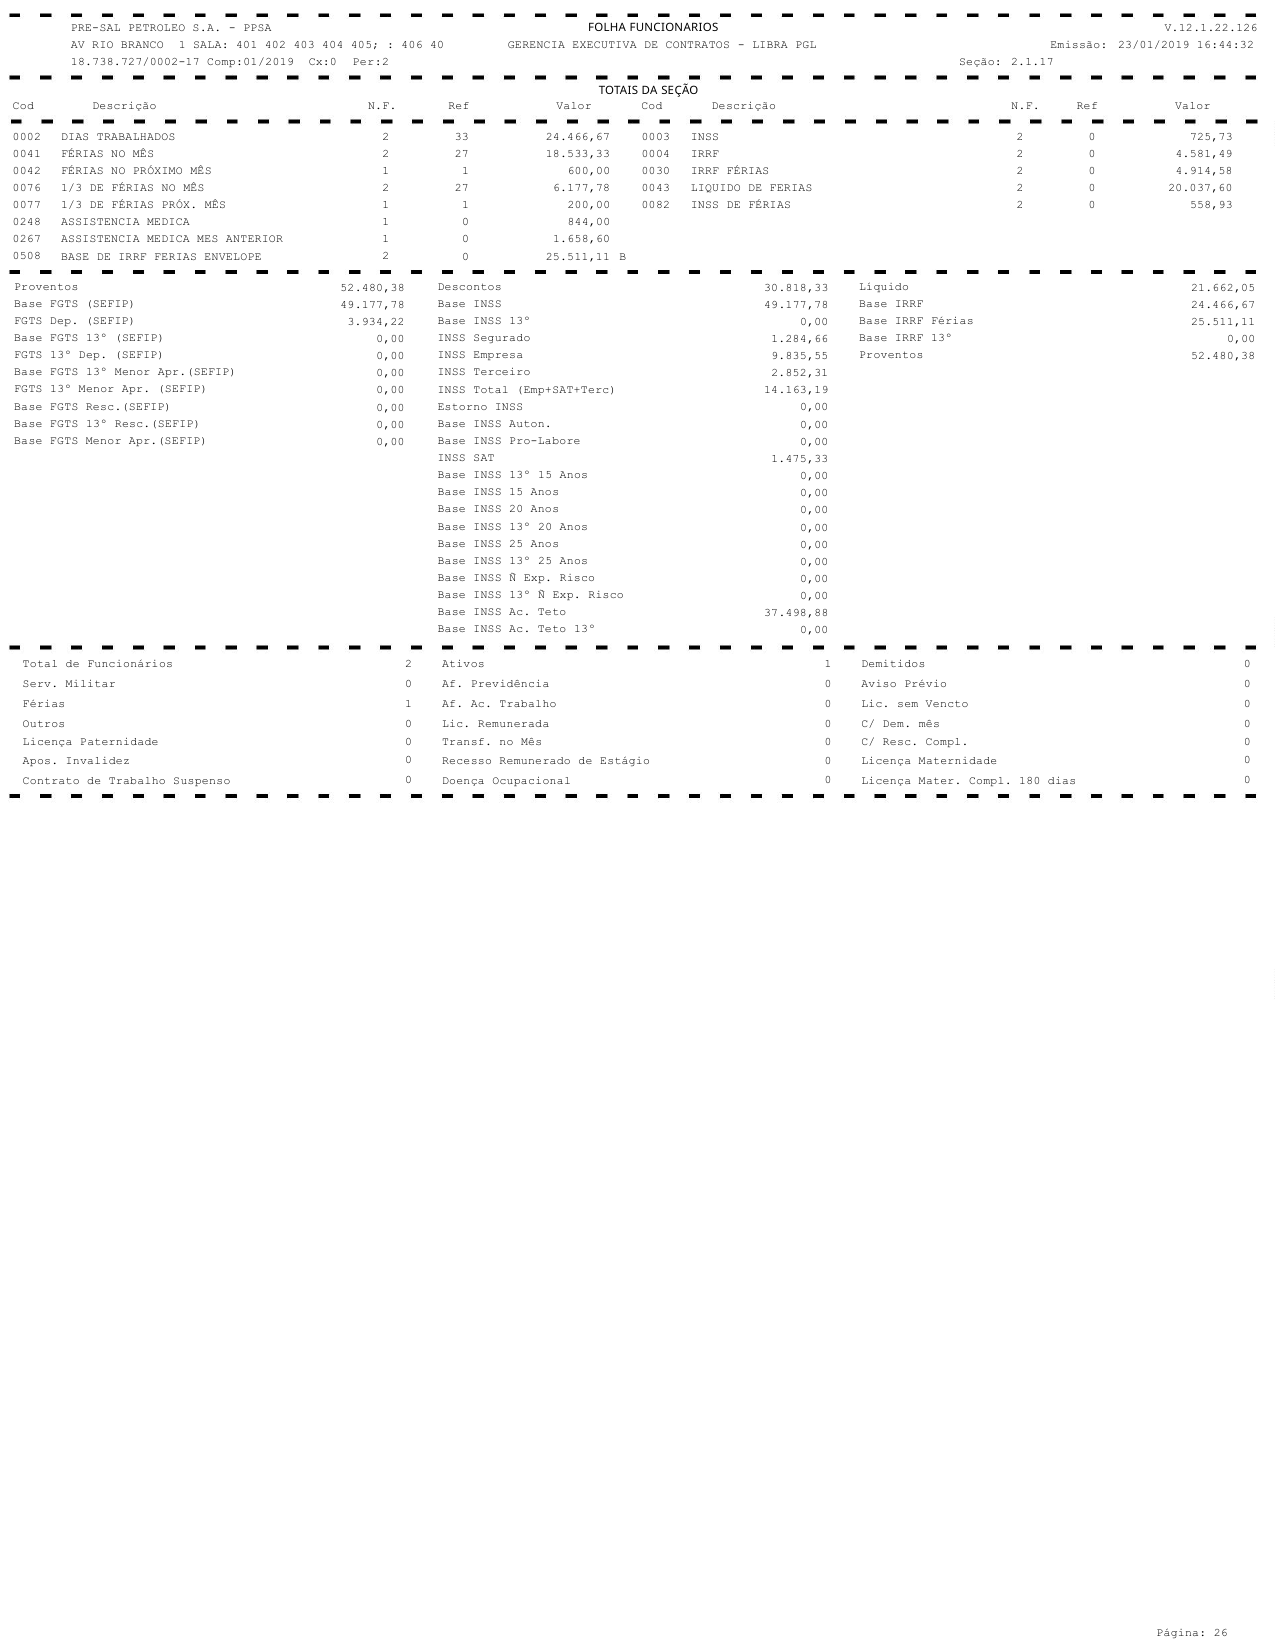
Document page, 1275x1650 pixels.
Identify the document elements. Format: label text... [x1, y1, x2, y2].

text 0030 [641, 163, 687, 177]
text N.F. [1011, 98, 1057, 112]
text 4.914,58 [1175, 163, 1250, 177]
text Base FGTS 13º (SEFIP) [14, 331, 262, 344]
text 0003 [641, 129, 687, 143]
text Base INSS 13º [437, 314, 548, 327]
text 0 [12, 249, 19, 262]
text IRRF [691, 146, 736, 160]
text 042 [19, 163, 58, 177]
text 1.475,33 [771, 452, 846, 465]
text 0004 [641, 146, 687, 160]
text FÉRIAS NO MÊS [61, 146, 171, 160]
text Descrição [92, 98, 174, 112]
text Lic. Remunerada [442, 716, 574, 730]
text 0 [12, 163, 19, 177]
text 0,00 [800, 554, 846, 568]
text TOTAIS DA SEÇÃO [598, 84, 723, 97]
text 3.934,22 [347, 314, 422, 328]
text 25.511,11 B [546, 249, 643, 263]
text Seção: 2.1.17 [959, 54, 1130, 68]
text 0 [405, 677, 429, 690]
text 52.480,38 [340, 280, 422, 294]
text INSS [691, 129, 736, 143]
text 0 [405, 734, 429, 748]
text Demitidos [861, 657, 943, 670]
text Base INSS 20 Anos [437, 502, 578, 516]
text Ref [1076, 98, 1115, 112]
text 0082 [641, 198, 687, 211]
text 1 [382, 215, 406, 228]
text 0 [1244, 773, 1268, 787]
text Base IRRF Férias [859, 314, 991, 327]
text 002 [19, 129, 58, 143]
text Base INSS [437, 297, 519, 310]
text 0 [405, 716, 429, 730]
text Base FGTS 13º Menor Apr.(SEFIP) [14, 365, 262, 378]
text Base INSS Pro-Labore [437, 433, 603, 447]
text 23/01/2019 16:44:32 [1118, 37, 1275, 51]
text Base INSS 13º 20 Anos [437, 519, 611, 533]
text 1/3 DE FÉRIAS NO MÊS [61, 181, 251, 194]
text 0 [1088, 181, 1113, 194]
text 0 [1088, 198, 1113, 211]
text 0 [405, 753, 429, 767]
text 49.177,78 [764, 297, 846, 311]
text 844,00 [567, 215, 627, 228]
text 24.466,67 [546, 129, 627, 143]
text LIQUIDO DE FERIAS [691, 181, 831, 194]
text 0 [824, 697, 849, 710]
text 20.037,60 [1168, 181, 1250, 194]
text 0 [1088, 146, 1113, 160]
text 4.581,49 [1175, 146, 1250, 160]
text 2 [1016, 129, 1041, 143]
text Base INSS 13º 15 Anos [437, 468, 611, 481]
text 1 [382, 198, 406, 211]
text 21.662,05 [1191, 280, 1273, 294]
text 1 [462, 198, 486, 211]
text Proventos [14, 279, 96, 293]
text DIAS TRABALHADOS [61, 129, 193, 143]
text 0 [12, 215, 19, 228]
text 49.177,78 [340, 297, 422, 311]
text 0,00 [800, 588, 846, 602]
text 1 [824, 657, 849, 670]
text ASSISTENCIA MEDICA MES ANTERIOR [61, 232, 309, 246]
text 248 [19, 215, 58, 228]
text 0 [1244, 753, 1268, 767]
text N.F. [368, 98, 414, 112]
text Base IRRF 13º [859, 331, 991, 344]
text 2 [1016, 181, 1041, 194]
text Base INSS Ñ Exp. Risco [437, 571, 649, 584]
text 27 [454, 146, 486, 160]
text 0 [12, 181, 19, 194]
text 0 [824, 677, 849, 690]
text PRE-SAL PETROLEO S.A. - PPSA [71, 20, 297, 34]
text 0 [1244, 657, 1268, 670]
text 0 [824, 753, 849, 767]
text ASSISTENCIA MEDICA [61, 215, 251, 228]
text Base INSS 25 Anos [437, 536, 611, 550]
text 2 [405, 657, 429, 670]
text 0,00 [800, 537, 846, 551]
text Estorno INSS [437, 399, 642, 413]
text 1.284,66 [771, 332, 846, 345]
text Base FGTS 13º Resc.(SEFIP) [14, 416, 262, 430]
text Licença Paternidade [22, 735, 256, 748]
text 2.852,31 [771, 366, 846, 379]
text Férias [22, 697, 83, 710]
text 0,00 [800, 571, 846, 585]
text 558,93 [1190, 198, 1250, 211]
text Base INSS Auton. [437, 416, 569, 430]
text 0043 [641, 181, 687, 194]
text Contrato de Trabalho Suspenso [22, 773, 256, 787]
text Base INSS 15 Anos [437, 485, 611, 498]
text Emissão: [1050, 37, 1118, 51]
text 0 [1088, 129, 1113, 143]
text 1 [71, 54, 78, 68]
text 1 [382, 163, 406, 177]
text 0 [12, 232, 19, 245]
text 0,00 [376, 332, 422, 345]
text 9.835,55 [771, 349, 846, 362]
text 0 [405, 773, 429, 787]
text Total de Funcionários [22, 657, 196, 670]
text INSS SAT [437, 451, 603, 464]
text INSS Segurado [437, 331, 548, 344]
text Apos. Invalidez [22, 753, 256, 767]
text 1 [405, 696, 429, 710]
text 0,00 [376, 417, 422, 431]
text 0 [1088, 163, 1113, 177]
text Licença Mater. Compl. 180 dias [861, 773, 1102, 787]
text 0 [462, 232, 486, 246]
text 25.511,11 [1191, 314, 1273, 328]
text Transf. no Mês [442, 735, 574, 748]
text 2 [382, 181, 406, 194]
text 0,00 [800, 520, 846, 534]
text AV RIO BRANCO 1 SALA: 401 402 403 404 405; : 406 40 [71, 37, 469, 51]
picture [0, 0, 1275, 1650]
text 27 [454, 181, 486, 194]
text INSS Total (Emp+SAT+Terc) [437, 382, 642, 396]
text 0,00 [800, 314, 846, 328]
text 52.480,38 [1191, 349, 1273, 362]
text 2 [382, 146, 406, 160]
text FOLHA FUNCIONARIOS [588, 20, 737, 34]
text INSS Terceiro [437, 365, 548, 378]
text 2 [1016, 146, 1041, 160]
text Descontos [437, 279, 519, 293]
text 0,00 [800, 486, 846, 499]
text 076 [19, 181, 58, 194]
text IRRF FÉRIAS [691, 163, 831, 177]
text 0,00 [800, 469, 846, 482]
text Página: 26 [1156, 1626, 1244, 1639]
text 33 [454, 129, 486, 143]
text Doença Ocupacional [442, 773, 675, 787]
text BASE DE IRRF FERIAS ENVELOPE [61, 249, 309, 263]
text GERENCIA EXECUTIVA DE CONTRATOS - LIBRA PGL [508, 37, 842, 51]
text Af. Previdência [442, 677, 574, 690]
text INSS DE FÉRIAS [691, 198, 831, 211]
text Ativos [442, 657, 502, 670]
text Base FGTS Menor Apr.(SEFIP) [14, 433, 262, 447]
text 267 [19, 232, 58, 245]
text Descrição [711, 98, 793, 112]
text 0,00 [376, 400, 422, 414]
text Outros [22, 716, 83, 730]
text Base INSS Ac. Teto [437, 605, 649, 618]
text Base FGTS Resc.(SEFIP) [14, 399, 262, 413]
text Af. Ac. Trabalho [442, 697, 574, 710]
text Licença Maternidade [861, 753, 1018, 767]
text Base FGTS (SEFIP) [14, 297, 154, 310]
text 0,00 [376, 383, 422, 397]
text 0 [1244, 716, 1268, 730]
text Cod [12, 98, 51, 112]
text 725,73 [1190, 129, 1250, 143]
text 1 [462, 163, 486, 177]
text 0,00 [376, 434, 422, 448]
text Recesso Remunerado de Estágio [442, 753, 675, 767]
text 18.533,33 [546, 146, 627, 160]
text 0,00 [1227, 332, 1273, 345]
text C/ Resc. Compl. [861, 735, 1018, 748]
text 0,00 [376, 349, 422, 362]
text 0 [12, 129, 19, 143]
text FÉRIAS NO PRÓXIMO MÊS [61, 163, 251, 177]
text 0,00 [800, 400, 846, 413]
text 6.177,78 [553, 181, 627, 194]
text FGTS Dep. (SEFIP) [14, 314, 154, 327]
text 37.498,88 [764, 606, 846, 619]
text 1 [382, 232, 406, 245]
text C/ Dem. mês [861, 716, 986, 730]
text 0 [12, 198, 19, 211]
text 600,00 [567, 163, 627, 177]
text Ref [448, 98, 487, 112]
text FGTS 13º Dep. (SEFIP) [14, 348, 262, 361]
text 0 [12, 146, 19, 160]
text 2 [382, 129, 406, 143]
text 0 [824, 773, 849, 787]
text 2 [1016, 163, 1041, 177]
text 24.466,67 [1191, 297, 1273, 311]
text FGTS 13º Menor Apr. (SEFIP) [14, 382, 262, 396]
text 14.163,19 [764, 383, 846, 396]
text 0,00 [800, 434, 846, 448]
text Base INSS Ac. Teto 13º [437, 622, 649, 635]
text 0,00 [376, 366, 422, 379]
text 2 [1016, 198, 1041, 211]
text Cod [641, 98, 680, 112]
text 200,00 [567, 198, 627, 211]
text V.12.1.22.126 [1164, 20, 1275, 34]
text 077 [19, 198, 58, 211]
text 0 [1244, 696, 1268, 710]
text Base INSS 13º 25 Anos [437, 553, 649, 567]
text 0,00 [800, 417, 846, 431]
text 2 [382, 249, 406, 262]
text 8.738.727/0002-17 Comp:01/2019 Cx:0 Per:2 [78, 54, 414, 68]
text 0,00 [800, 503, 846, 516]
text 041 [19, 146, 58, 160]
text 0 [824, 716, 849, 730]
text 0 [462, 249, 486, 263]
text 0 [1244, 677, 1268, 690]
text 1/3 DE FÉRIAS PRÓX. MÊS [61, 198, 251, 211]
text 508 [19, 249, 58, 262]
text Serv. Militar [22, 677, 196, 690]
text Líquido [859, 279, 926, 293]
text Valor [1175, 98, 1228, 112]
text 1.658,60 [553, 232, 643, 246]
text Proventos [859, 348, 991, 361]
text Lic. sem Vencto [861, 697, 986, 710]
text Aviso Prévio [861, 677, 964, 690]
text 0 [462, 215, 486, 228]
text Valor [556, 98, 609, 112]
text Base INSS 13º Ñ Exp. Risco [437, 588, 649, 601]
text INSS Empresa [437, 348, 548, 361]
text 30.818,33 [764, 280, 846, 294]
text Base IRRF [859, 297, 941, 310]
text 0 [1244, 734, 1268, 748]
text 0,00 [800, 623, 846, 636]
text 0 [824, 735, 849, 748]
